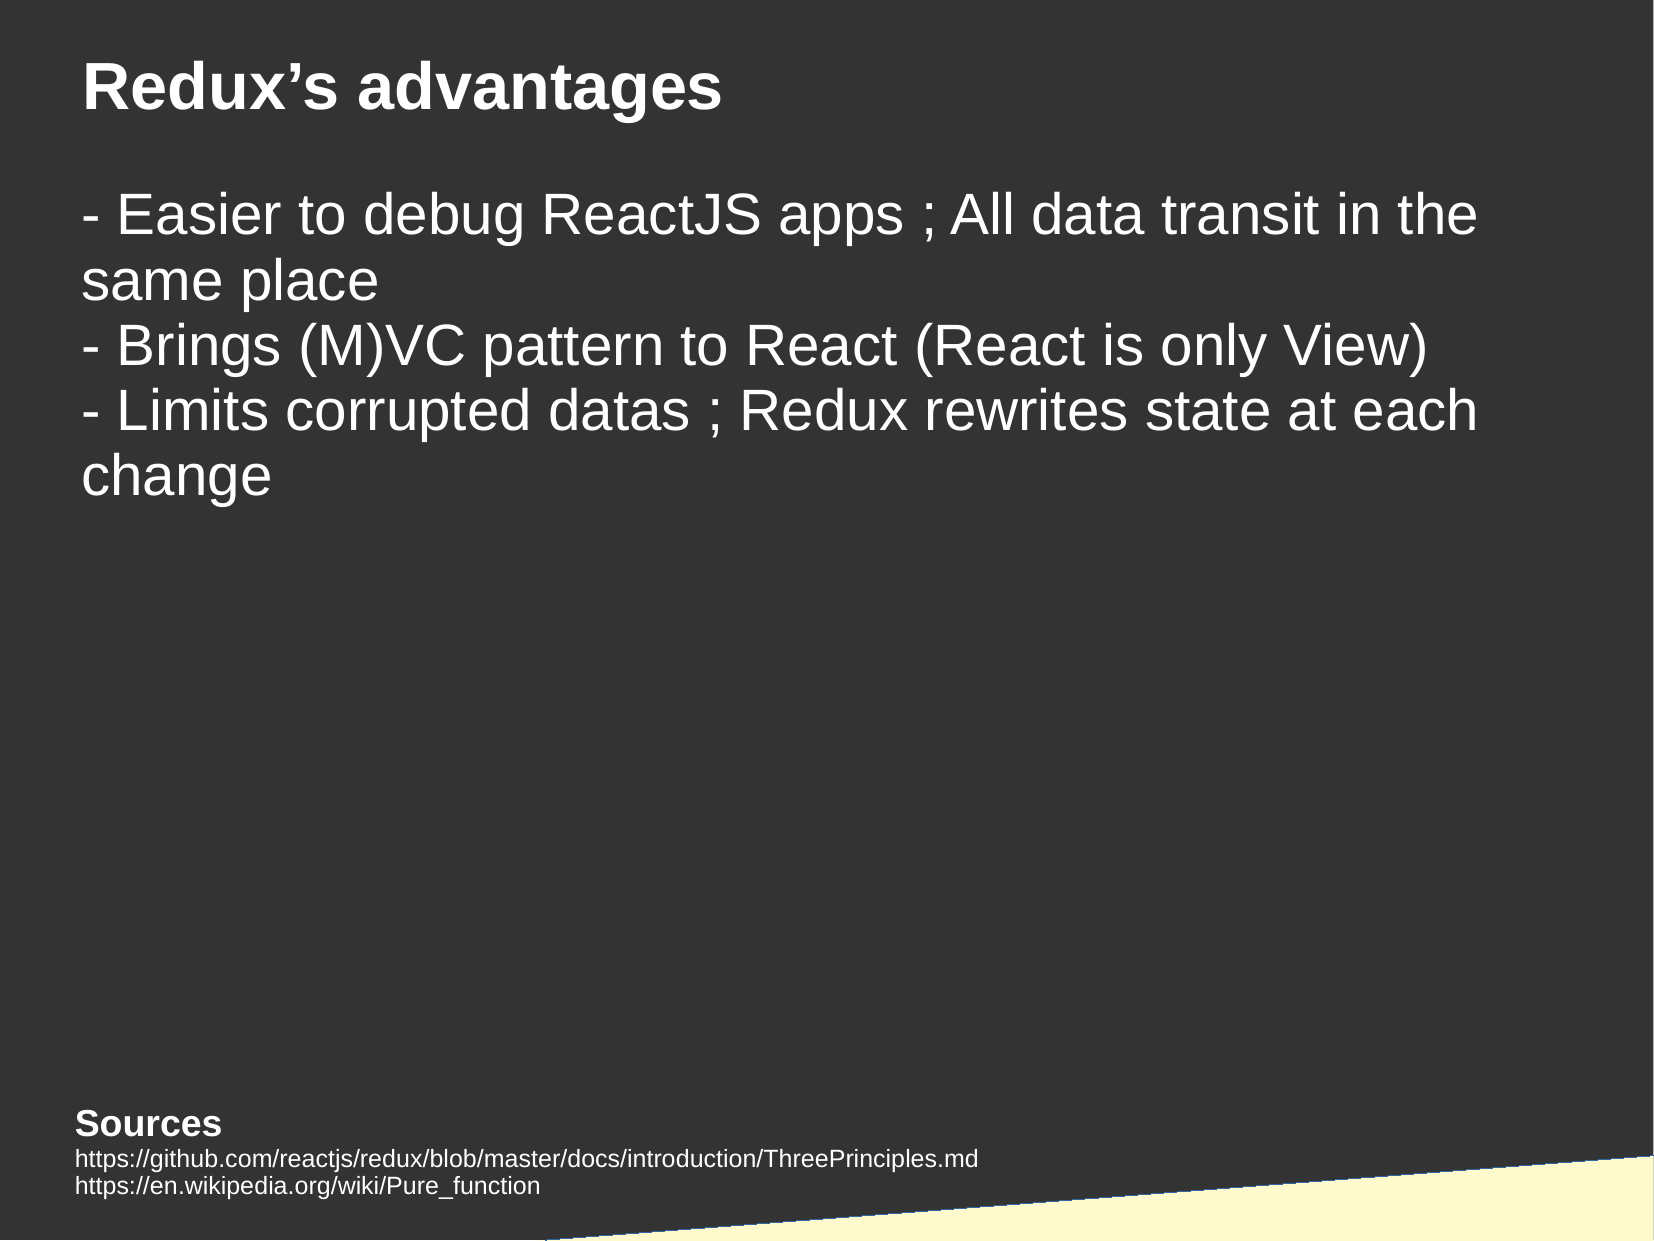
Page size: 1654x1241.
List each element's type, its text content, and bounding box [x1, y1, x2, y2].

text_box Sources https://github.com/reactjs/redux/blob/master/docs/introduction/ThreePrinciples.md https://en.wikipedia.org/wiki/Pure_function [60, 1095, 1546, 1208]
title Redux’s advantages [82, 49, 1571, 257]
text_box [533, 1155, 1654, 1241]
title - Easier to debug ReactJS apps ; All data transit in the same place - Brings (M)VC pattern to React (React is only View) - Limits corrupted datas ; Redux rewrites state at each change [81, 182, 1570, 835]
